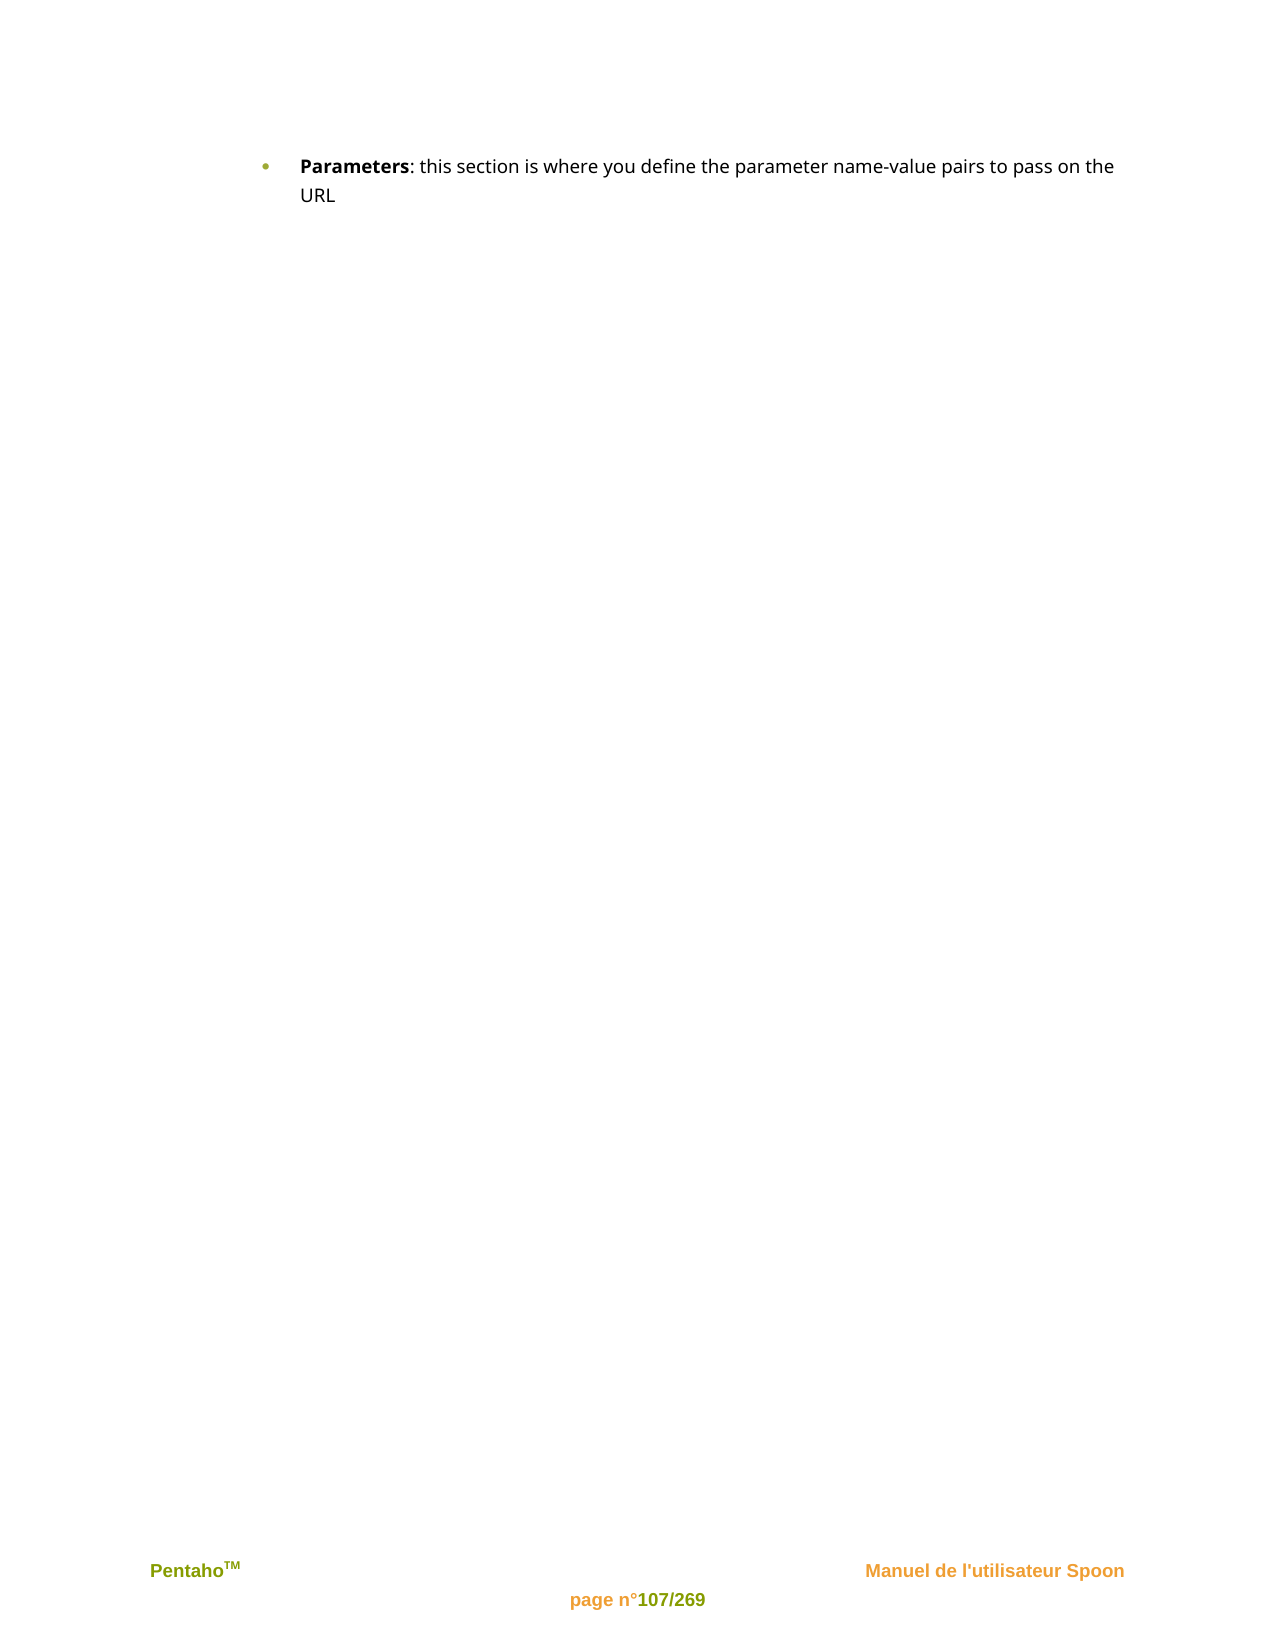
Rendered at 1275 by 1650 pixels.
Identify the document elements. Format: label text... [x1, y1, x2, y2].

list Parameters: this section is where you define the parameter name-value pairs to pass on the URL [262, 150, 1125, 208]
